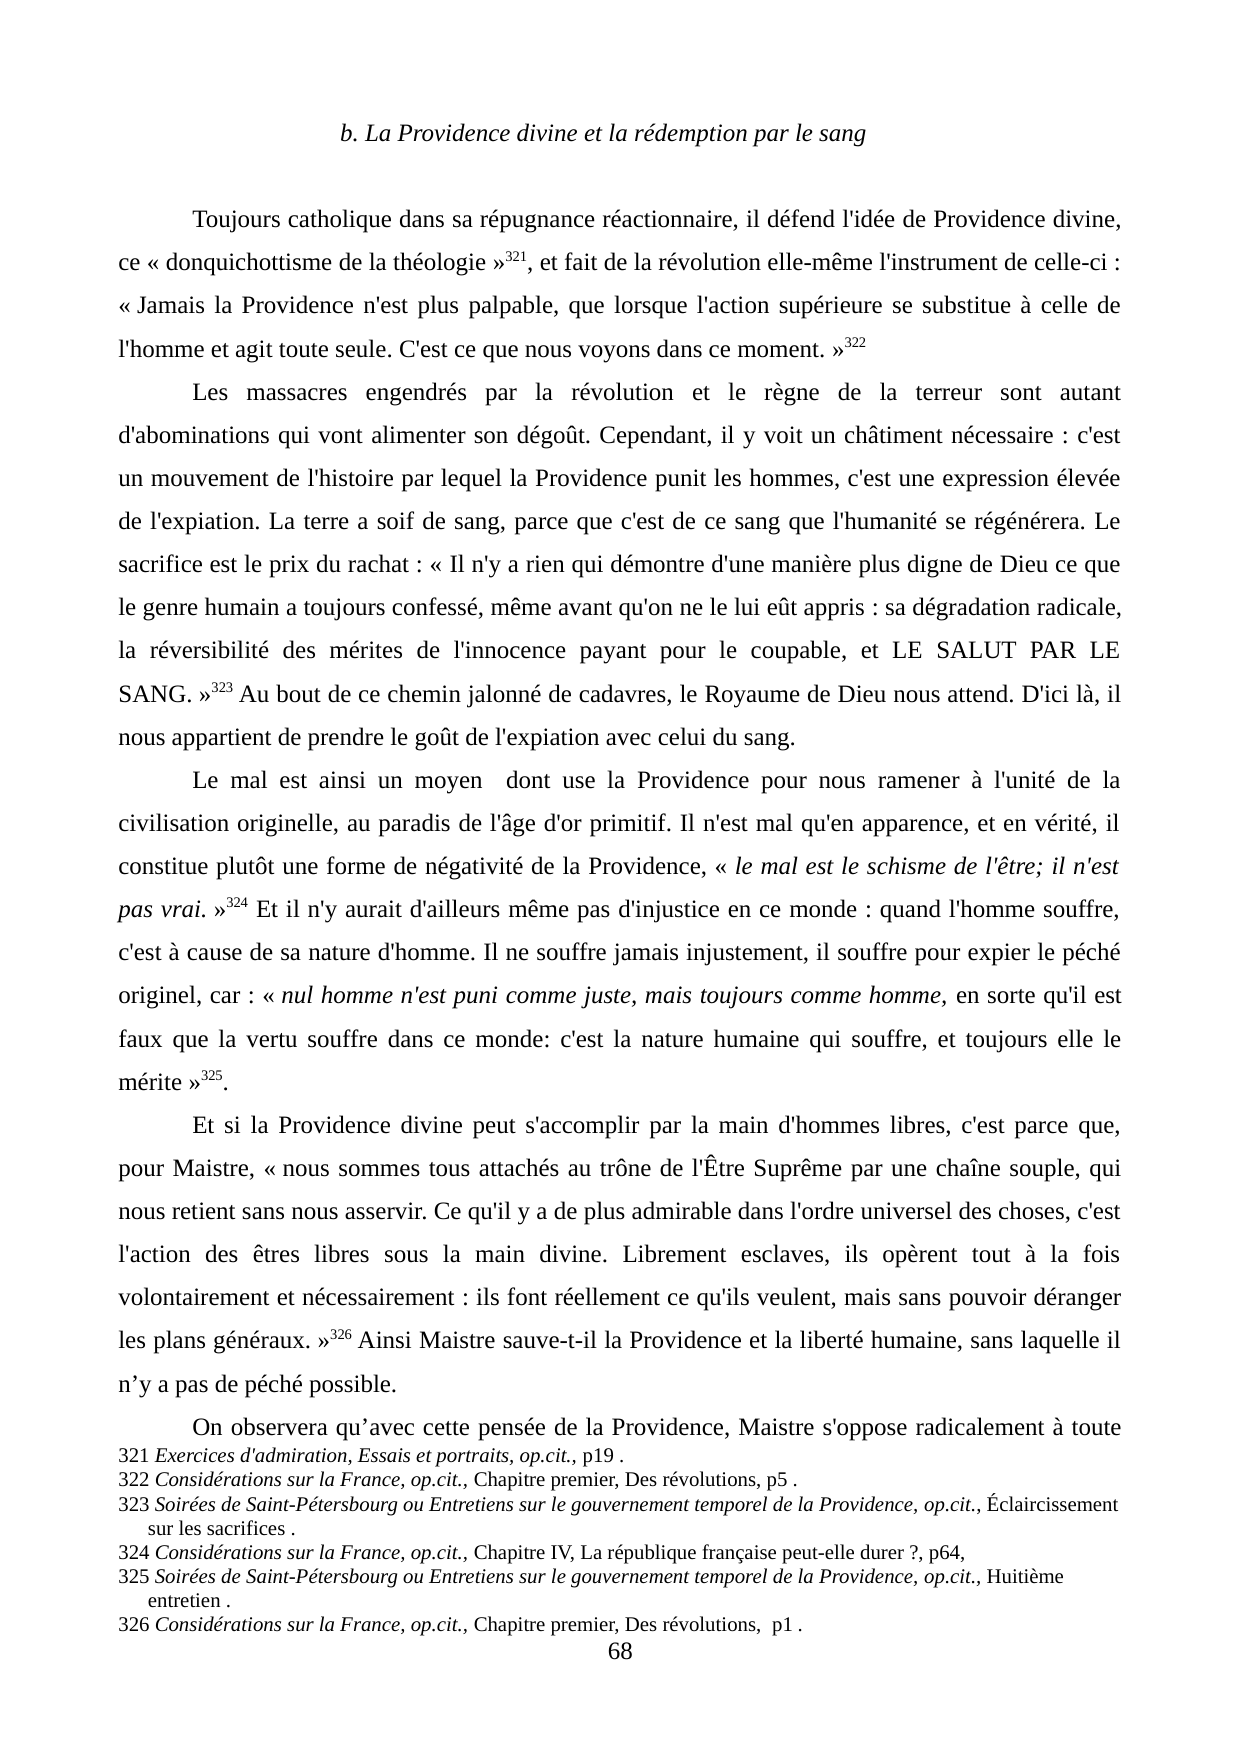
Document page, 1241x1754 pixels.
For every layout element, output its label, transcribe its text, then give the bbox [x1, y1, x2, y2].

text Toujours catholique dans sa répugnance réactionnaire, il défend l'idée de Providence divine, ce « donquichottisme de la théologie », et fait de la révolution elle-même l'instrument de celle-ci : « Jamais la Providence n'est plus palpable, que lorsque l'action supérieure se substitue à celle de l'homme et agit toute seule. C'est ce que nous voyons dans ce moment. » [118, 204, 1122, 362]
text Considérations sur la France, op.cit., Chapitre premier, Des révolutions, p5 . [118, 1467, 1122, 1491]
text Le mal est ainsi un moyen dont use la Providence pour nous ramener à l'unité de la civilisation originelle, au paradis de l'âge d'or primitif. Il n'est mal qu'en apparence, et en vérité, il constitue plutôt une forme de négativité de la Providence, « le mal est le schisme de l'être; il n'est pas vrai. » Et il n'y aurait d'ailleurs même pas d'injustice en ce monde : quand l'homme souffre, c'est à cause de sa nature d'homme. Il ne souffre jamais injustement, il souffre pour expier le péché originel, car : « nul homme n'est puni comme juste, mais toujours comme homme, en sorte qu'il est faux que la vertu souffre dans ce monde: c'est la nature humaine qui souffre, et toujours elle le mérite ». [118, 765, 1122, 1096]
text Et si la Providence divine peut s'accomplir par la main d'hommes libres, c'est parce que, pour Maistre, « nous sommes tous attachés au trône de l'Être Suprême par une chaîne souple, qui nous retient sans nous asservir. Ce qu'il y a de plus admirable dans l'ordre universel des choses, c'est l'action des êtres libres sous la main divine. Librement esclaves, ils opèrent tout à la fois volontairement et nécessairement : ils font réellement ce qu'ils veulent, mais sans pouvoir déranger les plans généraux. » Ainsi Maistre sauve-t-il la Providence et la liberté humaine, sans laquelle il n’y a pas de péché possible. [118, 1110, 1122, 1397]
text Soirées de Saint-Pétersbourg ou Entretiens sur le gouvernement temporel de la Providence, op.cit., Huitième entretien . [118, 1564, 1122, 1612]
text On observera qu’avec cette pensée de la Providence, Maistre s'oppose radicalement à toute [118, 1412, 1122, 1441]
text Considérations sur la France, op.cit., Chapitre premier, Des révolutions, p1 . [118, 1612, 1122, 1636]
text Soirées de Saint-Pétersbourg ou Entretiens sur le gouvernement temporel de la Providence, op.cit., Éclaircissement sur les sacrifices . [118, 1491, 1122, 1539]
text Considérations sur la France, op.cit., Chapitre IV, La république française peut-elle durer ?, p64, [118, 1539, 1122, 1564]
text Exercices d'admiration, Essais et portraits, op.cit., p19 . [118, 1443, 1122, 1467]
text b. La Providence divine et la rédemption par le sang [118, 118, 1122, 147]
text Les massacres engendrés par la révolution et le règne de la terreur sont autant d'abominations qui vont alimenter son dégoût. Cependant, il y voit un châtiment nécessaire : c'est un mouvement de l'histoire par lequel la Providence punit les hommes, c'est une expression élevée de l'expiation. La terre a soif de sang, parce que c'est de ce sang que l'humanité se régénérera. Le sacrifice est le prix du rachat : « Il n'y a rien qui démontre d'une manière plus digne de Dieu ce que le genre humain a toujours confessé, même avant qu'on ne le lui eût appris : sa dégradation radicale, la réversibilité des mérites de l'innocence payant pour le coupable, et LE SALUT PAR LE SANG. » Au bout de ce chemin jalonné de cadavres, le Royaume de Dieu nous attend. D'ici là, il nous appartient de prendre le goût de l'expiation avec celui du sang. [118, 377, 1122, 751]
